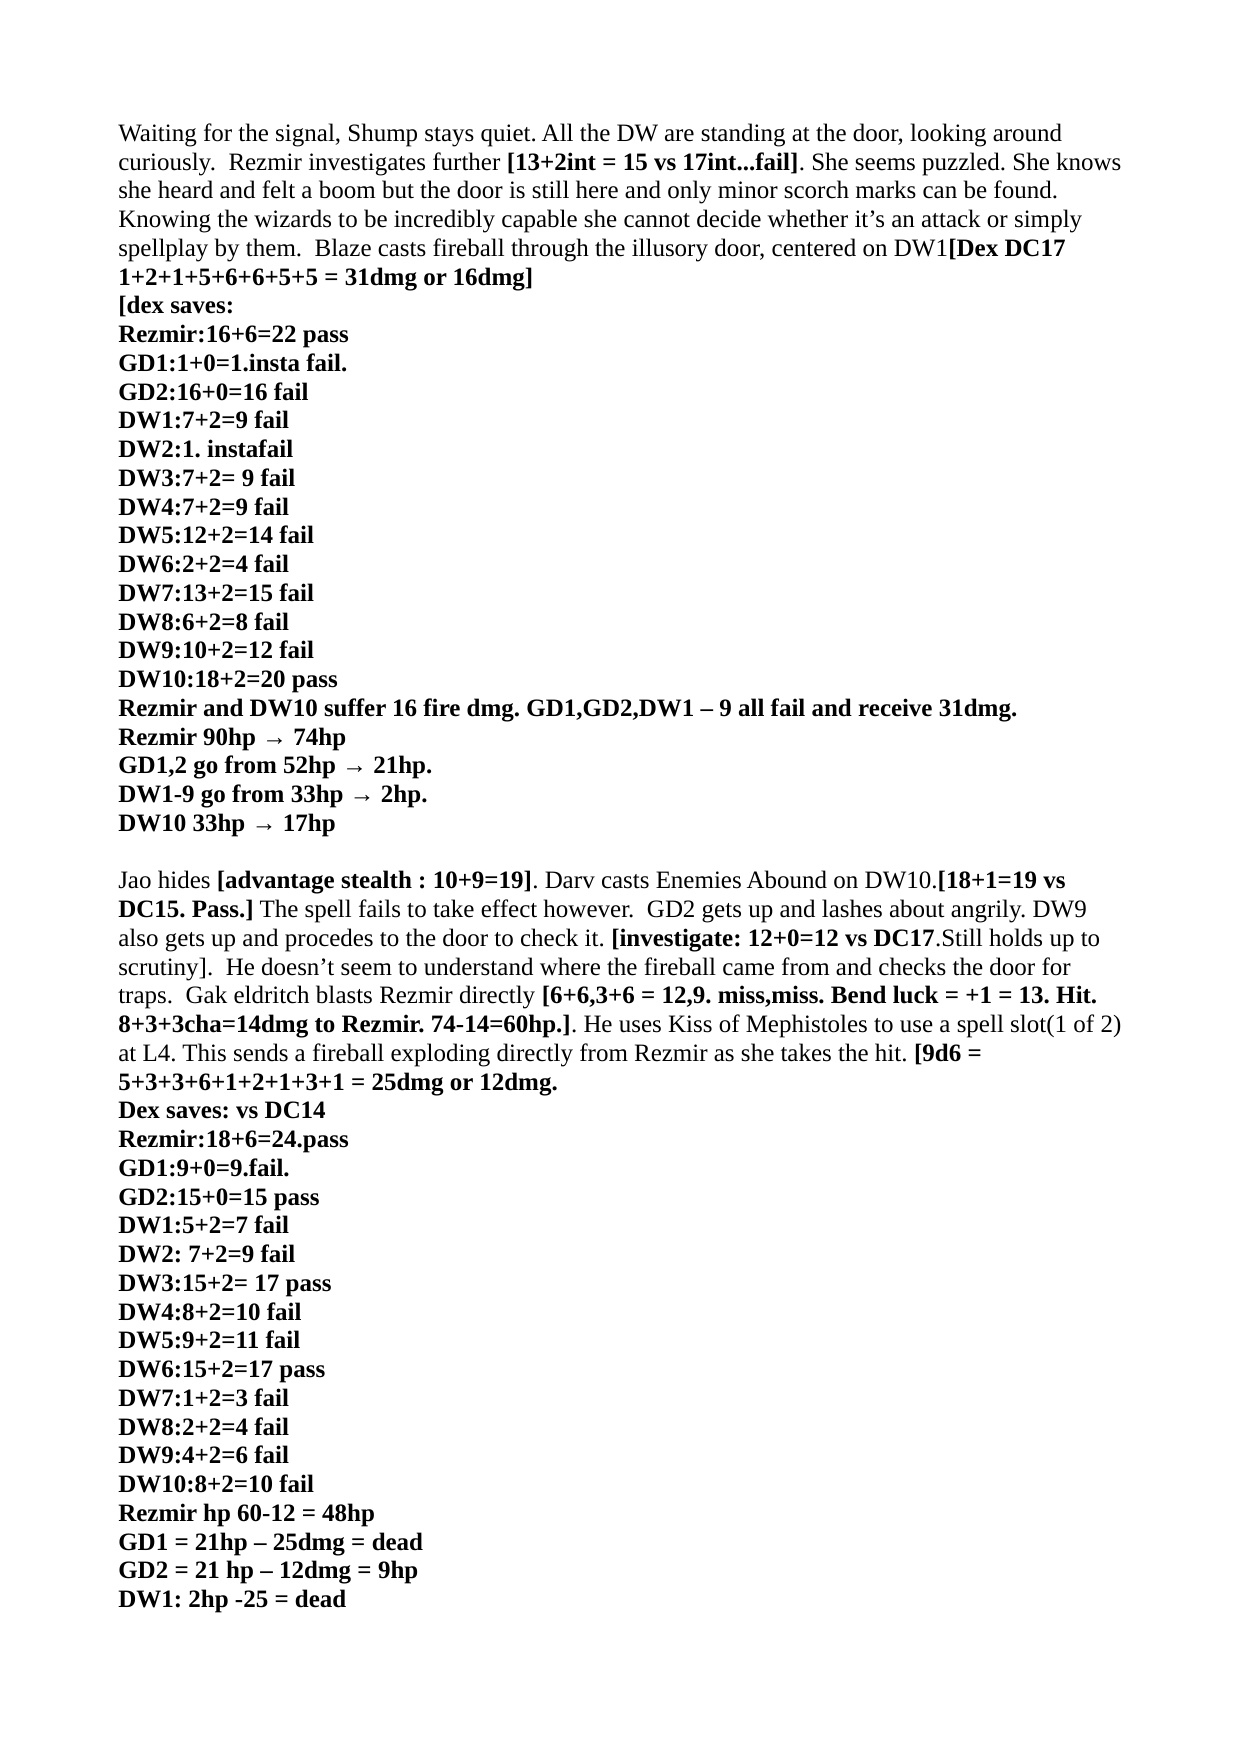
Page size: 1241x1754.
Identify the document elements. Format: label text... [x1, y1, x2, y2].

text DW3:7+2= 9 fail [118, 463, 1122, 492]
text DW2:1. instafail [118, 434, 1122, 463]
text Rezmir:16+6=22 pass [118, 319, 1122, 348]
text Rezmir 90hp → 74hp [118, 722, 1122, 751]
text DW8:2+2=4 fail [118, 1412, 1122, 1441]
text DW5:12+2=14 fail [118, 521, 1122, 549]
text GD1 = 21hp – 25dmg = dead [118, 1527, 1122, 1556]
text DW7:1+2=3 fail [118, 1383, 1122, 1412]
text Rezmir and DW10 suffer 16 fire dmg. GD1,GD2,DW1 – 9 all fail and receive 31dmg. [118, 693, 1122, 722]
text DW7:13+2=15 fail [118, 578, 1122, 607]
text DW1:5+2=7 fail [118, 1211, 1122, 1239]
text DW10:8+2=10 fail [118, 1469, 1122, 1498]
text DW5:9+2=11 fail [118, 1326, 1122, 1354]
text GD2:15+0=15 pass [118, 1182, 1122, 1211]
text DW4:8+2=10 fail [118, 1297, 1122, 1326]
text Rezmir:18+6=24.pass [118, 1124, 1122, 1153]
text GD1:1+0=1.insta fail. [118, 348, 1122, 377]
text DW6:2+2=4 fail [118, 549, 1122, 578]
text DW1-9 go from 33hp → 2hp. [118, 779, 1122, 808]
text DW9:10+2=12 fail [118, 636, 1122, 664]
text Jao hides [advantage stealth : 10+9=19]. Darv casts Enemies Abound on DW10.[18+1=19 vs DC15. Pass.] The spell fails to take effect however. GD2 gets up and lashes about angrily. DW9 also gets up and procedes to the door to check it. [investigate: 12+0=12 vs DC17.Still holds up to scrutiny]. He doesn’t seem to understand where the fireball came from and checks the door for traps. Gak eldritch blasts Rezmir directly [6+6,3+6 = 12,9. miss,miss. Bend luck = +1 = 13. Hit. 8+3+3cha=14dmg to Rezmir. 74-14=60hp.]. He uses Kiss of Mephistoles to use a spell slot(1 of 2) at L4. This sends a fireball exploding directly from Rezmir as she takes the hit. [9d6 = 5+3+3+6+1+2+1+3+1 = 25dmg or 12dmg. [118, 866, 1122, 1096]
text GD2 = 21 hp – 12dmg = 9hp [118, 1556, 1122, 1584]
text DW6:15+2=17 pass [118, 1354, 1122, 1383]
text DW10:18+2=20 pass [118, 664, 1122, 693]
text Dex saves: vs DC14 [118, 1096, 1122, 1124]
text GD1,2 go from 52hp → 21hp. [118, 751, 1122, 779]
text GD1:9+0=9.fail. [118, 1153, 1122, 1182]
text [dex saves: [118, 291, 1122, 319]
text DW8:6+2=8 fail [118, 607, 1122, 636]
text Rezmir hp 60-12 = 48hp [118, 1498, 1122, 1527]
text DW3:15+2= 17 pass [118, 1268, 1122, 1297]
text GD2:16+0=16 fail [118, 377, 1122, 406]
text DW1: 2hp -25 = dead [118, 1584, 1122, 1613]
text DW10 33hp → 17hp [118, 808, 1122, 837]
text DW9:4+2=6 fail [118, 1441, 1122, 1469]
text DW2: 7+2=9 fail [118, 1239, 1122, 1268]
text DW4:7+2=9 fail [118, 492, 1122, 521]
text Waiting for the signal, Shump stays quiet. All the DW are standing at the door, looking around curiously. Rezmir investigates further [13+2int = 15 vs 17int...fail]. She seems puzzled. She knows she heard and felt a boom but the door is still here and only minor scorch marks can be found. Knowing the wizards to be incredibly capable she cannot decide whether it’s an attack or simply spellplay by them. Blaze casts fireball through the illusory door, centered on DW1[Dex DC17 1+2+1+5+6+6+5+5 = 31dmg or 16dmg] [118, 118, 1122, 291]
text DW1:7+2=9 fail [118, 406, 1122, 434]
